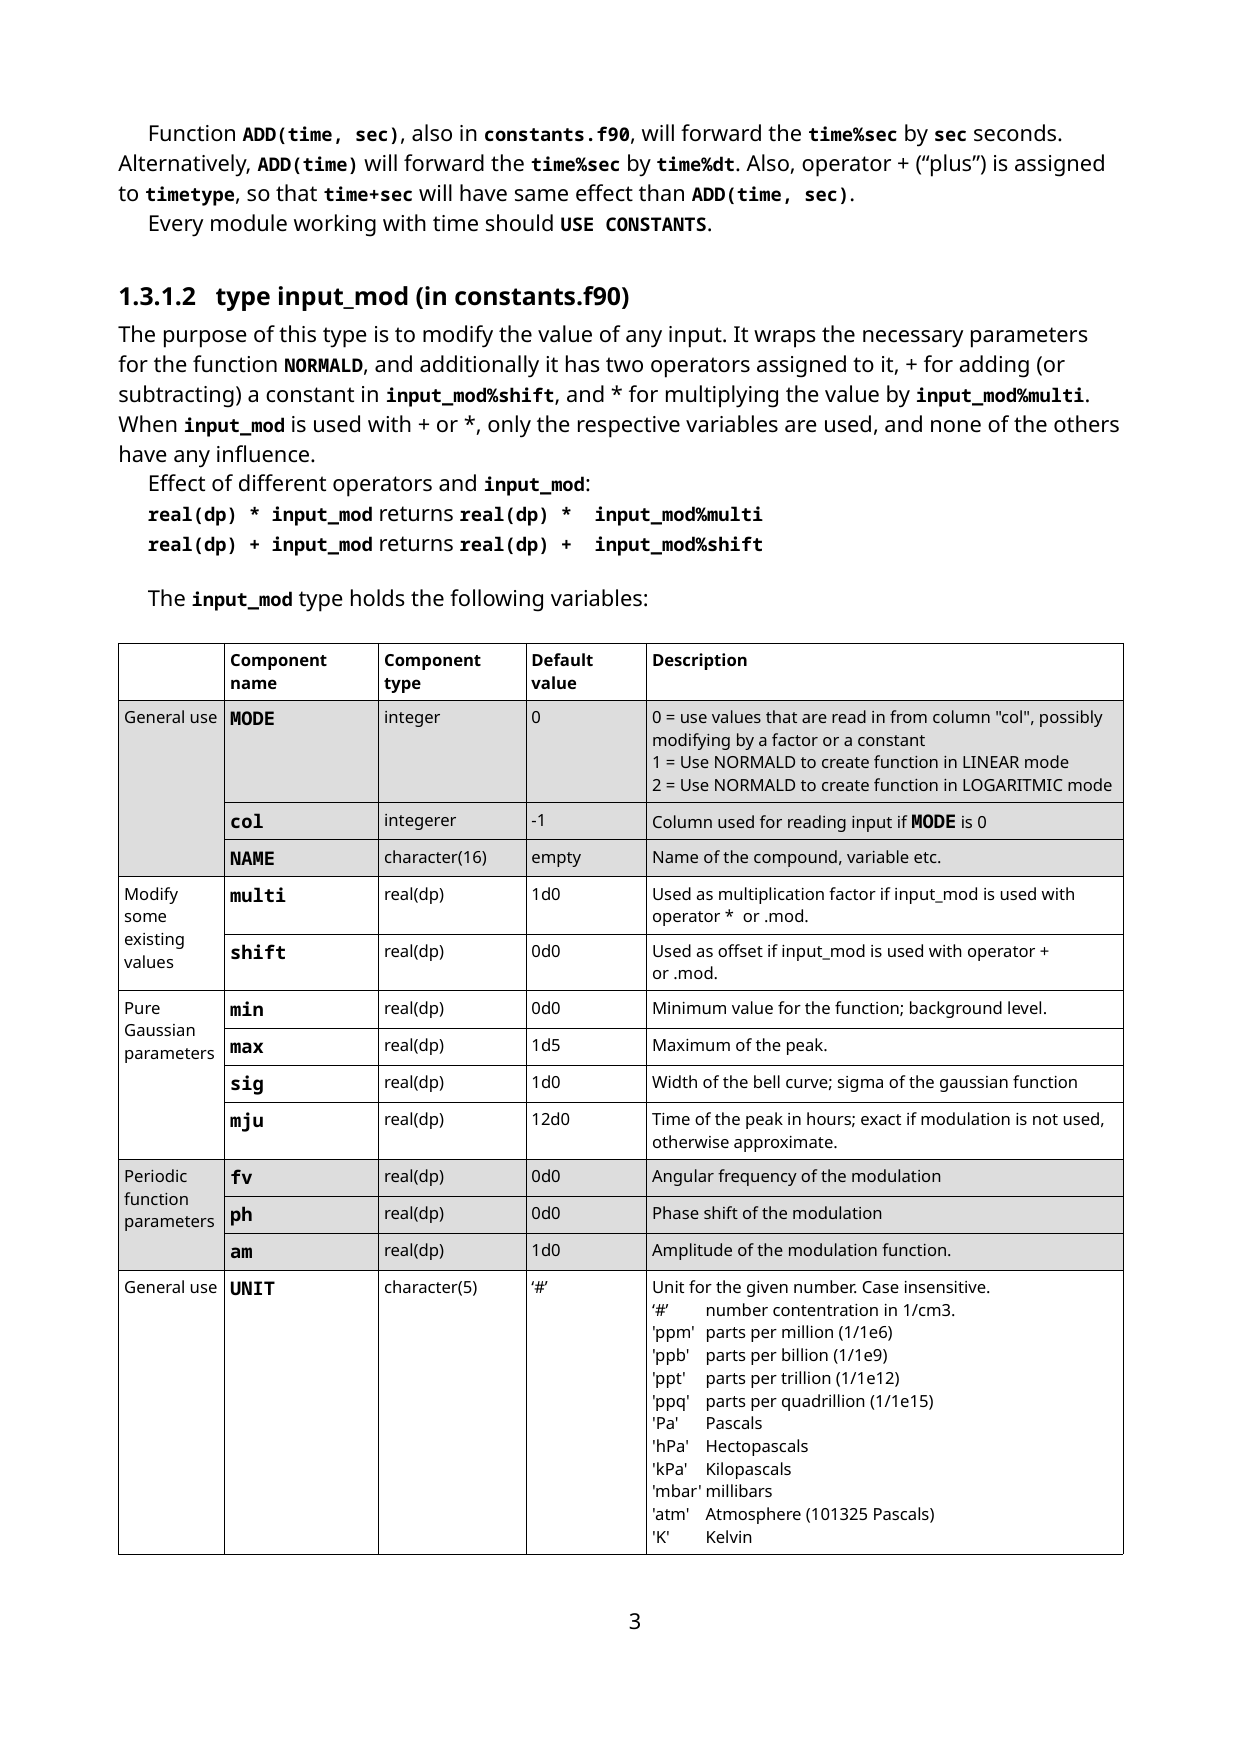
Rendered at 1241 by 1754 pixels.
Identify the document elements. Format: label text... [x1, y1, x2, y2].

table_cell real(dp) [379, 1160, 526, 1196]
table_cell real(dp) [379, 1066, 526, 1102]
table_cell shift [225, 935, 378, 990]
table_cell 0d0 [527, 991, 646, 1027]
table_header Default value [527, 644, 646, 700]
subtitle type input_mod (in constants.f90) [118, 279, 1122, 313]
table_cell Column used for reading input if MODE is 0 [647, 803, 1123, 839]
table_cell sig [225, 1066, 378, 1102]
table_cell empty [527, 840, 646, 876]
table_cell UNIT [225, 1271, 378, 1554]
table_cell ‘#’ [527, 1271, 646, 1554]
table_cell character(16) [379, 840, 526, 876]
table_cell Minimum value for the function; background level. [647, 991, 1123, 1027]
table_cell min [225, 991, 378, 1027]
table_header [119, 644, 224, 700]
table_cell Phase shift of the modulation [647, 1197, 1123, 1233]
table_cell real(dp) [379, 991, 526, 1027]
table_cell multi [225, 877, 378, 933]
table_cell real(dp) [379, 1103, 526, 1159]
text Effect of different operators and input_mod: [118, 468, 1122, 498]
table_cell col [225, 803, 378, 839]
table_cell fv [225, 1160, 378, 1196]
table_cell NAME [225, 840, 378, 876]
table_cell character(5) [379, 1271, 526, 1554]
table_cell Periodic function parameters [119, 1160, 224, 1270]
table_cell real(dp) [379, 935, 526, 990]
text real(dp) * input_mod returns real(dp) * input_mod%multi [118, 498, 1122, 528]
table_header Component name [225, 644, 378, 700]
table_cell Maximum of the peak. [647, 1029, 1123, 1064]
table_cell Amplitude of the modulation function. [647, 1234, 1123, 1270]
table_cell General use [119, 701, 224, 876]
table_cell Modify some existing values [119, 877, 224, 990]
table_cell Used as offset if input_mod is used with operator + or .mod. [647, 935, 1123, 990]
text Every module working with time should USE CONSTANTS. [118, 207, 1122, 237]
table_cell 1d0 [527, 877, 646, 933]
table_cell 0 [527, 701, 646, 802]
table_cell 1d5 [527, 1029, 646, 1064]
table_cell 0d0 [527, 935, 646, 990]
text The input_mod type holds the following variables: [118, 583, 1122, 613]
table_cell Unit for the given number. Case insensitive. ‘#’ number contentration in 1/cm3. 'ppm' parts per million (1/1e6) 'ppb' parts per billion (1/1e9) 'ppt' parts per trillion (1/1e12) 'ppq' parts per quadrillion (1/1e15) 'Pa' Pascals 'hPa' Hectopascals 'kPa' Kilopascals 'mbar' millibars 'atm' Atmosphere (101325 Pascals) 'K' Kelvin [647, 1271, 1123, 1554]
table_cell am [225, 1234, 378, 1270]
table_cell real(dp) [379, 877, 526, 933]
table_cell real(dp) [379, 1234, 526, 1270]
table_cell 0 = use values that are read in from column "col", possibly modifying by a factor or a constant 1 = Use NORMALD to create function in LINEAR mode 2 = Use NORMALD to create function in LOGARITMIC mode [647, 701, 1123, 802]
table_cell max [225, 1029, 378, 1064]
table_cell 1d0 [527, 1234, 646, 1270]
table_cell Name of the compound, variable etc. [647, 840, 1123, 876]
text The purpose of this type is to modify the value of any input. It wraps the necessary parameters for the function NORMALD, and additionally it has two operators assigned to it, + for adding (or subtracting) a constant in input_mod%shift, and * for multiplying the value by input_mod%multi. When input_mod is used with + or *, only the respective variables are used, and none of the others have any influence. [118, 319, 1122, 468]
table_cell Time of the peak in hours; exact if modulation is not used, otherwise approximate. [647, 1103, 1123, 1159]
table_cell -1 [527, 803, 646, 839]
table_cell Width of the bell curve; sigma of the gaussian function [647, 1066, 1123, 1102]
table_cell real(dp) [379, 1197, 526, 1233]
table_cell 12d0 [527, 1103, 646, 1159]
table_cell 0d0 [527, 1160, 646, 1196]
table_cell ph [225, 1197, 378, 1233]
table_cell Pure Gaussian parameters [119, 991, 224, 1159]
table_cell Angular frequency of the modulation [647, 1160, 1123, 1196]
text Function ADD(time, sec), also in constants.f90, will forward the time%sec by sec seconds. Alternatively, ADD(time) will forward the time%sec by time%dt. Also, operator + (“plus”) is assigned to timetype, so that time+sec will have same effect than ADD(time, sec). [118, 118, 1122, 207]
table_cell integer [379, 701, 526, 802]
table_cell General use [119, 1271, 224, 1554]
table_cell mju [225, 1103, 378, 1159]
text real(dp) + input_mod returns real(dp) + input_mod%shift [118, 528, 1122, 558]
table_cell 1d0 [527, 1066, 646, 1102]
table_header Component type [379, 644, 526, 700]
table_cell integerer [379, 803, 526, 839]
table_cell 0d0 [527, 1197, 646, 1233]
table_cell Used as multiplication factor if input_mod is used with operator * or .mod. [647, 877, 1123, 933]
table_header Description [647, 644, 1123, 700]
table_cell real(dp) [379, 1029, 526, 1064]
table_cell MODE [225, 701, 378, 802]
